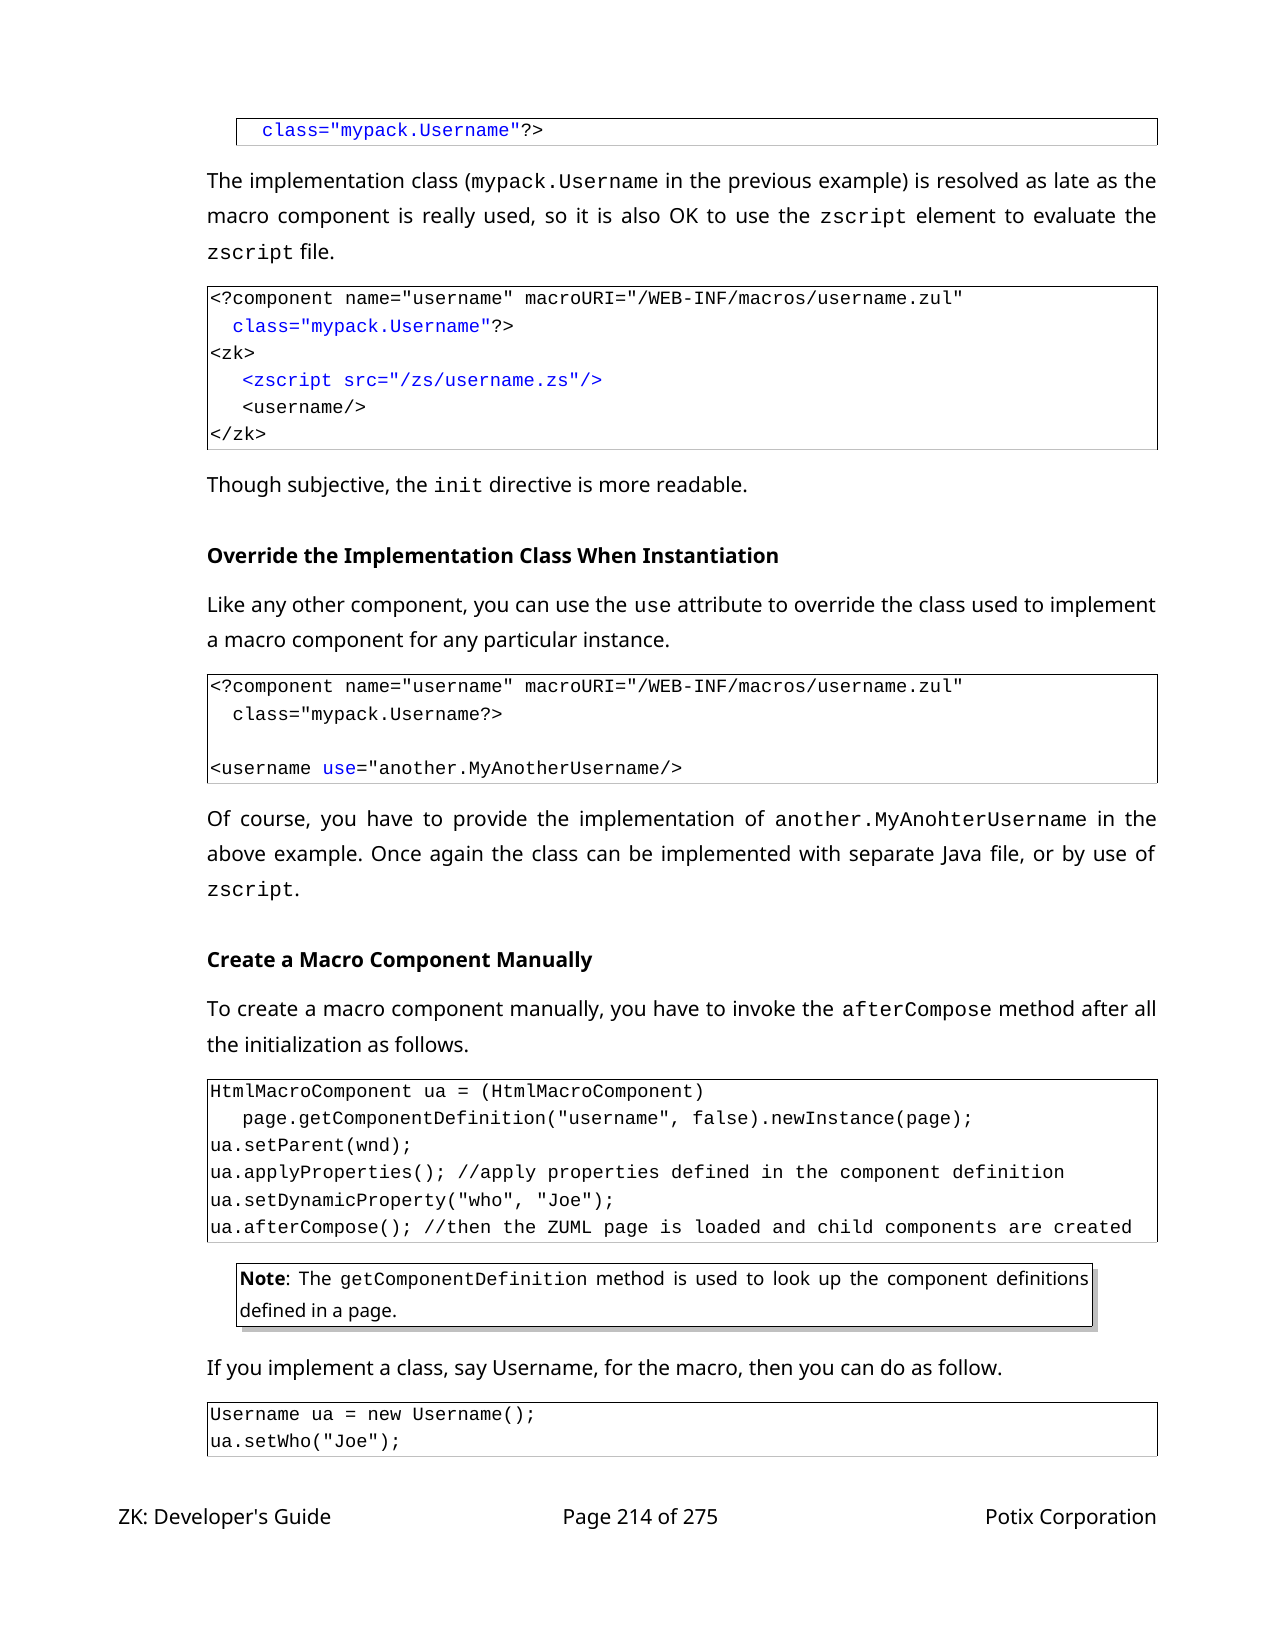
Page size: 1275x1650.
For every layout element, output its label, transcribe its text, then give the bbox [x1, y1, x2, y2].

text <?component name="username" macroURI="/WEB-INF/macros/username.zul" [208, 675, 1157, 699]
text <?component name="username" macroURI="/WEB-INF/macros/username.zul" [208, 287, 1157, 311]
text <zscript src="/zs/username.zs"/> [208, 368, 1157, 392]
subtitle Override the Implementation Class When Instantiation [207, 541, 1157, 569]
text Like any other component, you can use the use attribute to override the class used to implement a macro component for any particular instance. [207, 590, 1157, 654]
text class="mypack.Username"?> [237, 119, 1157, 145]
text class="mypack.Username?> [208, 702, 1157, 726]
text HtmlMacroComponent ua = (HtmlMacroComponent) [208, 1080, 1157, 1103]
text ua.afterCompose(); //then the ZUML page is loaded and child components are created [208, 1215, 1157, 1242]
text <username use="another.MyAnotherUsername/> [208, 756, 1157, 783]
text class="mypack.Username"?> [208, 313, 1157, 338]
text <username/> [208, 395, 1157, 419]
text ua.setWho("Joe"); [208, 1429, 1157, 1456]
text <zk> [208, 341, 1157, 365]
text ua.setDynamicProperty("who", "Joe"); [208, 1188, 1157, 1212]
text ua.setParent(wnd); [208, 1133, 1157, 1157]
text ua.applyProperties(); //apply properties defined in the component definition [208, 1160, 1157, 1185]
text To create a macro component manually, you have to invoke the afterCompose method after all the initialization as follows. [207, 994, 1157, 1058]
text page.getComponentDefinition("username", false).newInstance(page); [208, 1106, 1157, 1130]
text Note: The getComponentDefinition method is used to look up the component definitions defined in a page. [237, 1264, 1092, 1326]
subtitle Create a Macro Component Manually [207, 946, 1157, 974]
text </zk> [208, 422, 1157, 449]
text Username ua = new Username(); [208, 1403, 1157, 1426]
text Though subjective, the init directive is more readable. [207, 470, 1157, 499]
text If you implement a class, say Username, for the macro, then you can do as follow. [207, 1353, 1157, 1381]
text Of course, you have to provide the implementation of another.MyAnohterUsername in the above example. Once again the class can be implemented with separate Java file, or by use of zscript. [207, 804, 1157, 903]
text The implementation class (mypack.Username in the previous example) is resolved as late as the macro component is really used, so it is also OK to use the zscript element to evaluate the zscript file. [207, 166, 1157, 266]
